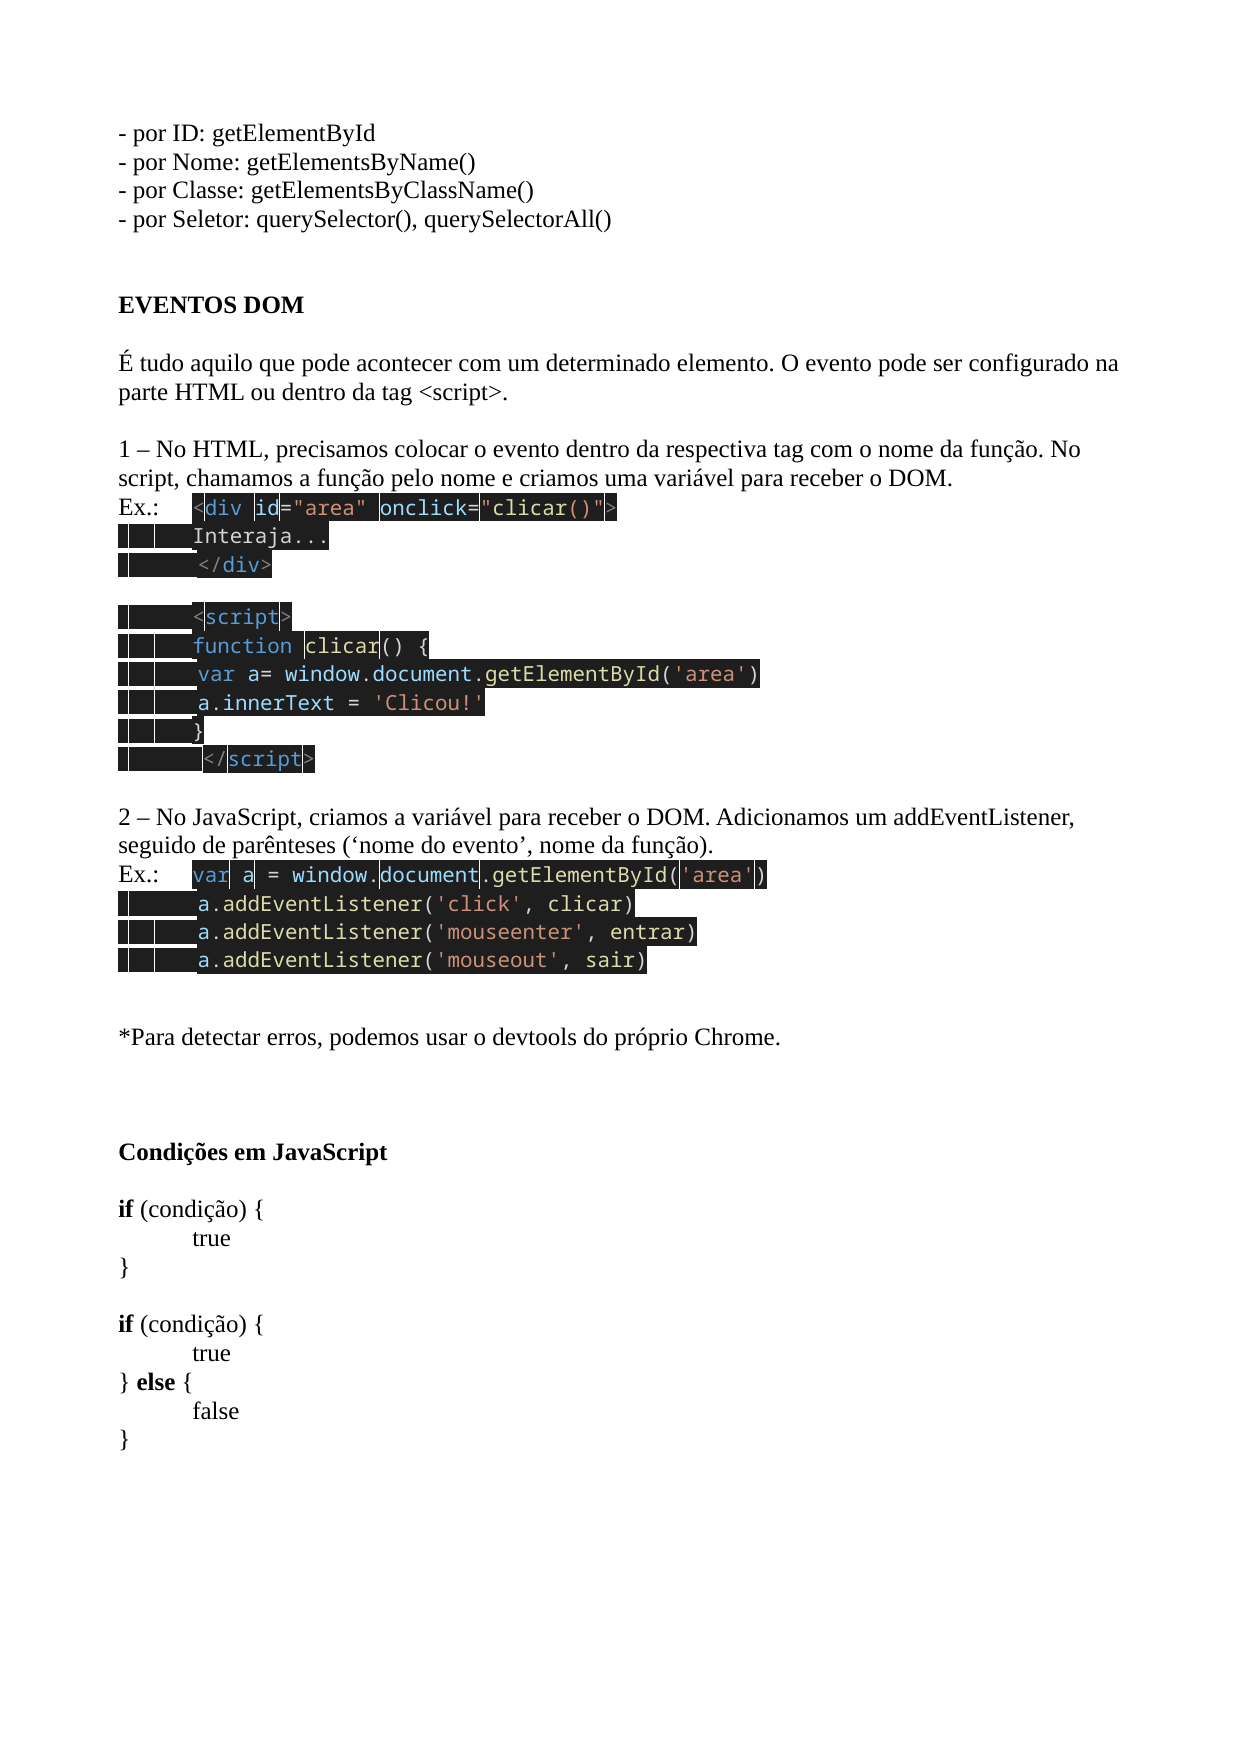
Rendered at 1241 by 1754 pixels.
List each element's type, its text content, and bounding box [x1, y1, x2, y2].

text false [118, 1396, 1122, 1424]
text } [118, 716, 1122, 744]
text a.innerText = 'Clicou!' [118, 688, 1122, 716]
text true [118, 1223, 1122, 1252]
text *Para detectar erros, podemos usar o devtools do próprio Chrome. [118, 1022, 1122, 1051]
text } [118, 1424, 1122, 1453]
text 2 – No JavaScript, criamos a variável para receber o DOM. Adicionamos um addEventListener, seguido de parênteses (‘nome do evento’, nome da função). [118, 802, 1122, 859]
text </div> [118, 550, 1122, 578]
text É tudo aquilo que pode acontecer com um determinado elemento. O evento pode ser configurado na parte HTML ou dentro da tag <script>. [118, 348, 1122, 406]
text - por Classe: getElementsByClassName() [118, 176, 1122, 204]
text var a= window.document.getElementById('area') [118, 659, 1122, 688]
text Ex.: <div id="area" onclick="clicar()"> [118, 492, 1122, 521]
text Condições em JavaScript [118, 1137, 1122, 1166]
text </script> [118, 744, 1122, 773]
text Interaja... [118, 521, 1122, 550]
text } else { [118, 1367, 1122, 1396]
text Ex.: var a = window.document.getElementById('area') [118, 859, 1122, 889]
text - por Seletor: querySelector(), querySelectorAll() [118, 204, 1122, 233]
text if (condição) { [118, 1309, 1122, 1338]
text - por Nome: getElementsByName() [118, 147, 1122, 176]
text EVENTOS DOM [118, 291, 1122, 319]
text 1 – No HTML, precisamos colocar o evento dentro da respectiva tag com o nome da função. No script, chamamos a função pelo nome e criamos uma variável para receber o DOM. [118, 434, 1122, 492]
text if (condição) { [118, 1194, 1122, 1223]
text <script> [118, 602, 1122, 631]
text a.addEventListener('click', clicar) [118, 889, 1122, 917]
text - por ID: getElementById [118, 118, 1122, 147]
text true [118, 1338, 1122, 1367]
text a.addEventListener('mouseenter', entrar) [118, 917, 1122, 946]
text function clicar() { [118, 631, 1122, 659]
text a.addEventListener('mouseout', sair) [118, 946, 1122, 974]
text } [118, 1252, 1122, 1281]
